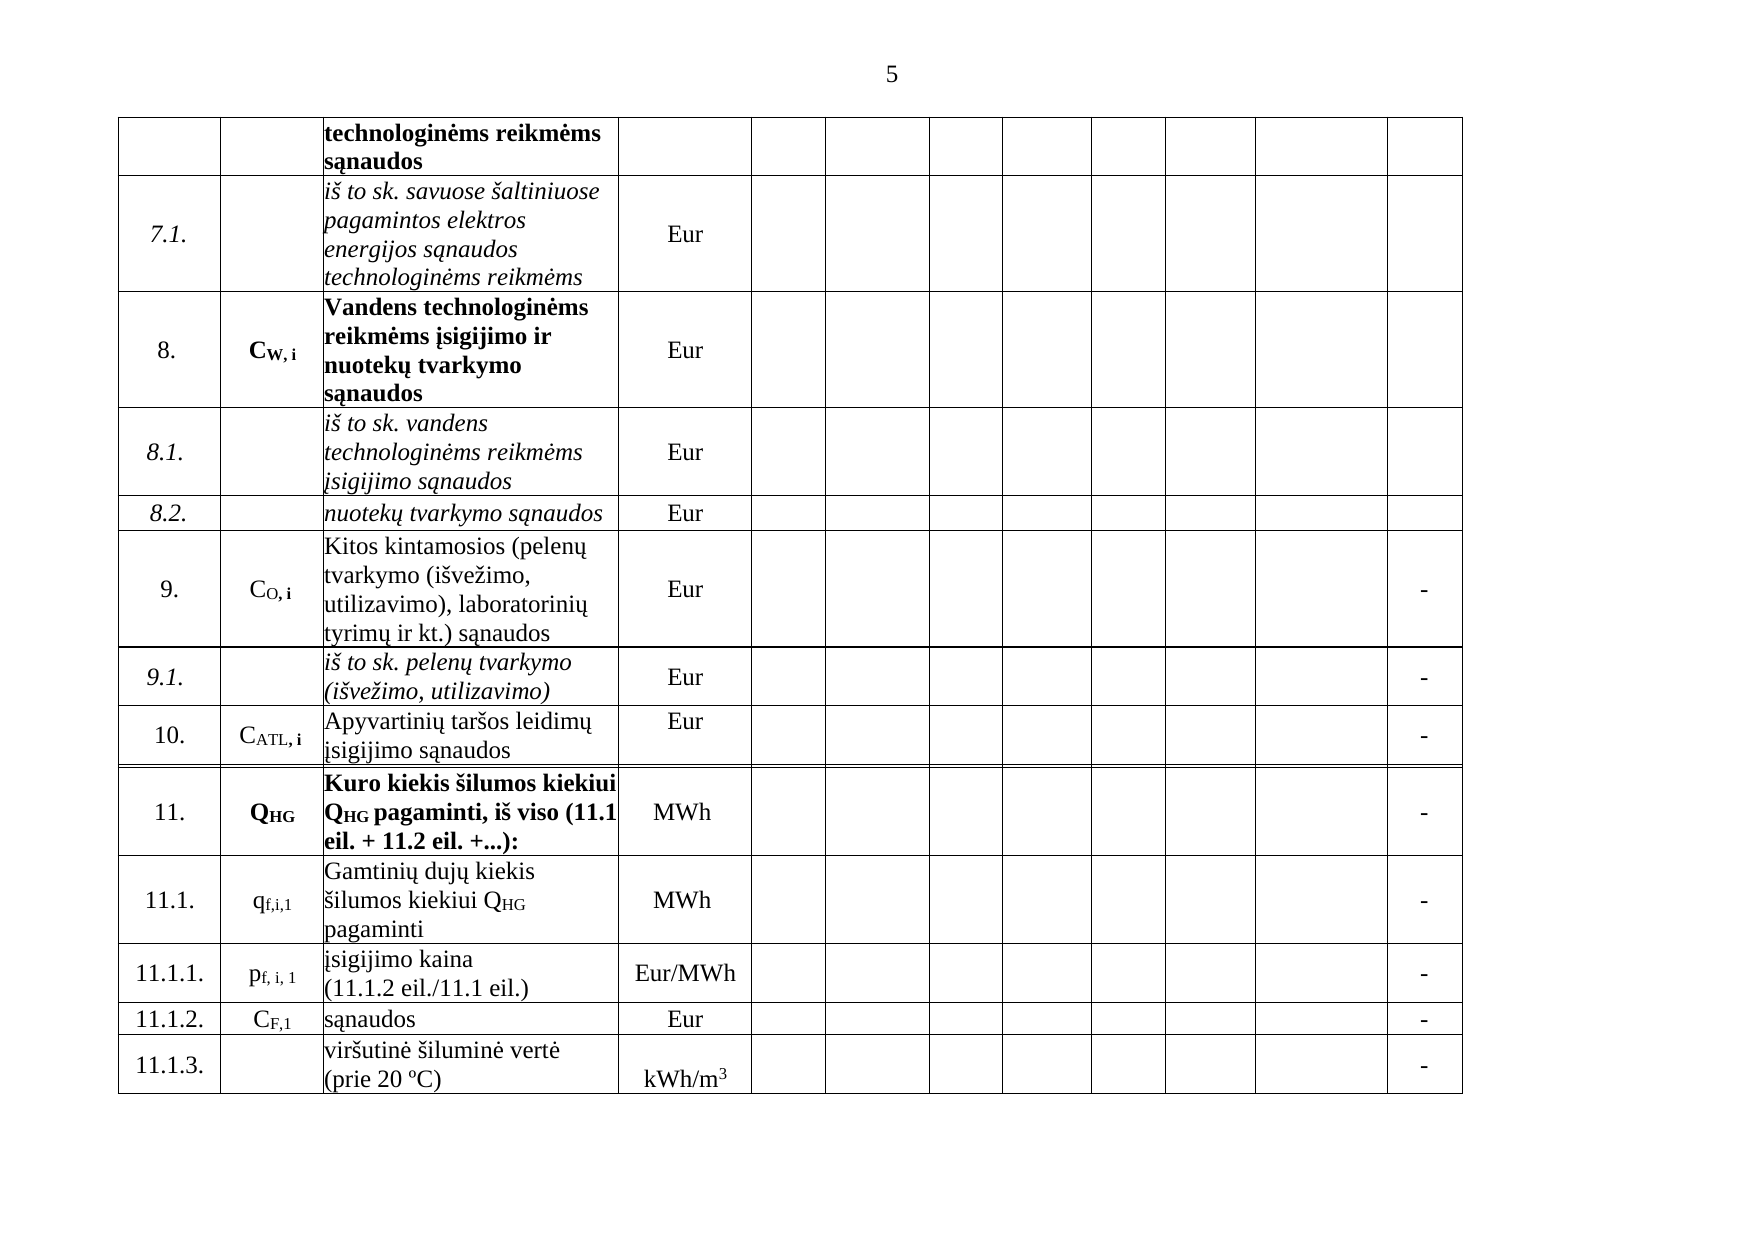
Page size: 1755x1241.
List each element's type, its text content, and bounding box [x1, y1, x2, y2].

table_cell QHG [221, 768, 323, 854]
table_cell CO, i [221, 531, 323, 646]
table_cell CATL, i [221, 706, 323, 763]
table_cell [1166, 1035, 1255, 1093]
table_cell kWh/m3 [619, 1035, 751, 1093]
table_cell [826, 706, 929, 763]
table_cell [930, 408, 1002, 494]
table_cell [1092, 496, 1165, 530]
table_cell [930, 531, 1002, 646]
table_cell viršutinė šiluminė vertė (prie 20 ºC) [324, 1035, 618, 1093]
table_cell [1003, 531, 1091, 646]
table_cell [1256, 496, 1387, 530]
table_cell - [1388, 531, 1462, 646]
table_cell [1092, 1003, 1165, 1034]
table_cell [1256, 1035, 1387, 1093]
table_cell [826, 176, 929, 291]
table_cell [1166, 768, 1255, 854]
table_cell [1166, 944, 1255, 1002]
table_cell [826, 944, 929, 1002]
table_cell [1003, 944, 1091, 1002]
table_cell MWh [619, 856, 751, 943]
table_cell [1166, 118, 1255, 175]
table_cell Eur [619, 648, 751, 705]
table_cell [930, 118, 1002, 175]
table_cell [1003, 118, 1091, 175]
table_cell Eur [619, 292, 751, 407]
table_cell Eur [619, 496, 751, 530]
table_cell [826, 648, 929, 705]
table_cell qf,i,1 [221, 856, 323, 943]
table_cell [826, 768, 929, 854]
table_cell [930, 1035, 1002, 1093]
table_cell iš to sk. pelenų tvarkymo (išvežimo, utilizavimo) [324, 648, 618, 705]
table_cell [826, 118, 929, 175]
table_cell Eur/MWh [619, 944, 751, 1002]
table_cell [826, 531, 929, 646]
table_cell [1166, 706, 1255, 763]
table_cell Eur [619, 176, 751, 291]
table_cell [1166, 292, 1255, 407]
table_cell [826, 408, 929, 494]
table_cell 9.1. [119, 648, 220, 705]
table_cell 10. [119, 706, 220, 763]
table_cell 7.1. [119, 176, 220, 291]
table_cell [1256, 944, 1387, 1002]
table_cell 11.1.1. [119, 944, 220, 1002]
table_cell [1092, 118, 1165, 175]
table_cell Apyvartinių taršos leidimų įsigijimo sąnaudos [324, 706, 618, 763]
table_cell [221, 408, 323, 494]
table_cell [221, 496, 323, 530]
table_cell [826, 496, 929, 530]
table_cell [752, 856, 825, 943]
table_cell [930, 648, 1002, 705]
table_cell [1003, 496, 1091, 530]
table_cell [930, 856, 1002, 943]
table_cell - [1388, 648, 1462, 705]
table_cell [930, 176, 1002, 291]
table_cell - [1388, 768, 1462, 854]
table_cell Kuro kiekis šilumos kiekiui QHG pagaminti, iš viso (11.1 eil. + 11.2 eil. +...): [324, 768, 618, 854]
table_cell 8.1. [119, 408, 220, 494]
table_cell [930, 496, 1002, 530]
table_cell technologinėms reikmėms sąnaudos [324, 118, 618, 175]
table_cell [752, 408, 825, 494]
table_cell [752, 1035, 825, 1093]
table_cell [826, 292, 929, 407]
table_cell [1256, 531, 1387, 646]
table_cell Gamtinių dujų kiekis šilumos kiekiui QHG pagaminti [324, 856, 618, 943]
table_cell iš to sk. vandens technologinėms reikmėms įsigijimo sąnaudos [324, 408, 618, 494]
table_cell [1166, 648, 1255, 705]
table_cell [1092, 292, 1165, 407]
table_cell sąnaudos [324, 1003, 618, 1034]
table_cell [826, 1003, 929, 1034]
table_cell - [1388, 944, 1462, 1002]
table_cell [752, 292, 825, 407]
table_cell [1003, 856, 1091, 943]
table_cell CF,1 [221, 1003, 323, 1034]
table_cell [1256, 118, 1387, 175]
table_cell Kitos kintamosios (pelenų tvarkymo (išvežimo, utilizavimo), laboratorinių tyrimų ir kt.) sąnaudos [324, 531, 618, 646]
table_cell [221, 1035, 323, 1093]
table_cell [1166, 856, 1255, 943]
table_cell - [1388, 706, 1462, 763]
table_cell [1256, 706, 1387, 763]
table_cell Eur [619, 531, 751, 646]
table_cell [752, 118, 825, 175]
table_cell [1092, 176, 1165, 291]
table_cell [221, 176, 323, 291]
table_cell 9. [119, 531, 220, 646]
table_cell [1166, 531, 1255, 646]
table_cell 11.1.3. [119, 1035, 220, 1093]
table_cell [1092, 856, 1165, 943]
table_cell [1092, 408, 1165, 494]
table_cell [752, 531, 825, 646]
table_cell [1003, 176, 1091, 291]
table_cell [752, 176, 825, 291]
table_cell [1003, 768, 1091, 854]
table_cell nuotekų tvarkymo sąnaudos [324, 496, 618, 530]
table_cell [1092, 944, 1165, 1002]
table_cell - [1388, 856, 1462, 943]
table_cell [752, 768, 825, 854]
table_cell [1256, 856, 1387, 943]
table_cell [1092, 1035, 1165, 1093]
table_cell [826, 1035, 929, 1093]
table_cell Vandens technologinėms reikmėms įsigijimo ir nuotekų tvarkymo sąnaudos [324, 292, 618, 407]
table_cell [1256, 648, 1387, 705]
table_cell [1166, 408, 1255, 494]
table_cell [1092, 531, 1165, 646]
table_cell [1256, 176, 1387, 291]
table_cell [1256, 1003, 1387, 1034]
table_cell [1388, 118, 1462, 175]
table_cell [1256, 408, 1387, 494]
table_cell [1092, 706, 1165, 763]
table_cell [930, 292, 1002, 407]
table_cell [1388, 292, 1462, 407]
table_cell 8. [119, 292, 220, 407]
table_cell [752, 706, 825, 763]
table_cell MWh [619, 768, 751, 854]
table_cell 11.1.2. [119, 1003, 220, 1034]
table_cell [1003, 706, 1091, 763]
table_cell [930, 944, 1002, 1002]
table_cell [752, 496, 825, 530]
table_cell [1092, 768, 1165, 854]
table_cell 11.1. [119, 856, 220, 943]
table_cell CW, i [221, 292, 323, 407]
table_cell [752, 648, 825, 705]
table_cell [930, 768, 1002, 854]
table_cell [1166, 496, 1255, 530]
table_cell įsigijimo kaina (11.1.2 eil./11.1 eil.) [324, 944, 618, 1002]
table_cell 11. [119, 768, 220, 854]
table_cell [930, 1003, 1002, 1034]
table_cell Eur [619, 706, 751, 763]
table_cell [1166, 176, 1255, 291]
table_cell [752, 1003, 825, 1034]
table_cell [1003, 408, 1091, 494]
table_cell [1092, 648, 1165, 705]
table_cell Eur [619, 408, 751, 494]
table_cell [1003, 1003, 1091, 1034]
table_cell [826, 856, 929, 943]
table_cell Eur [619, 1003, 751, 1034]
table_cell [1003, 648, 1091, 705]
table_cell [752, 944, 825, 1002]
table_cell [221, 648, 323, 705]
table_cell iš to sk. savuose šaltiniuose pagamintos elektros energijos sąnaudos technologinėms reikmėms [324, 176, 618, 291]
table_cell [119, 118, 220, 175]
table_cell 8.2. [119, 496, 220, 530]
table_cell - [1388, 1003, 1462, 1034]
table_cell [1003, 292, 1091, 407]
table_cell [1388, 408, 1462, 494]
table_cell [619, 118, 751, 175]
table_cell [1256, 292, 1387, 407]
table_cell - [1388, 1035, 1462, 1093]
table_cell pf, i, 1 [221, 944, 323, 1002]
table_cell [1388, 176, 1462, 291]
table_cell [221, 118, 323, 175]
table_cell [1003, 1035, 1091, 1093]
table_cell [1388, 496, 1462, 530]
table_cell [1256, 768, 1387, 854]
table_cell [930, 706, 1002, 763]
table_cell [1166, 1003, 1255, 1034]
